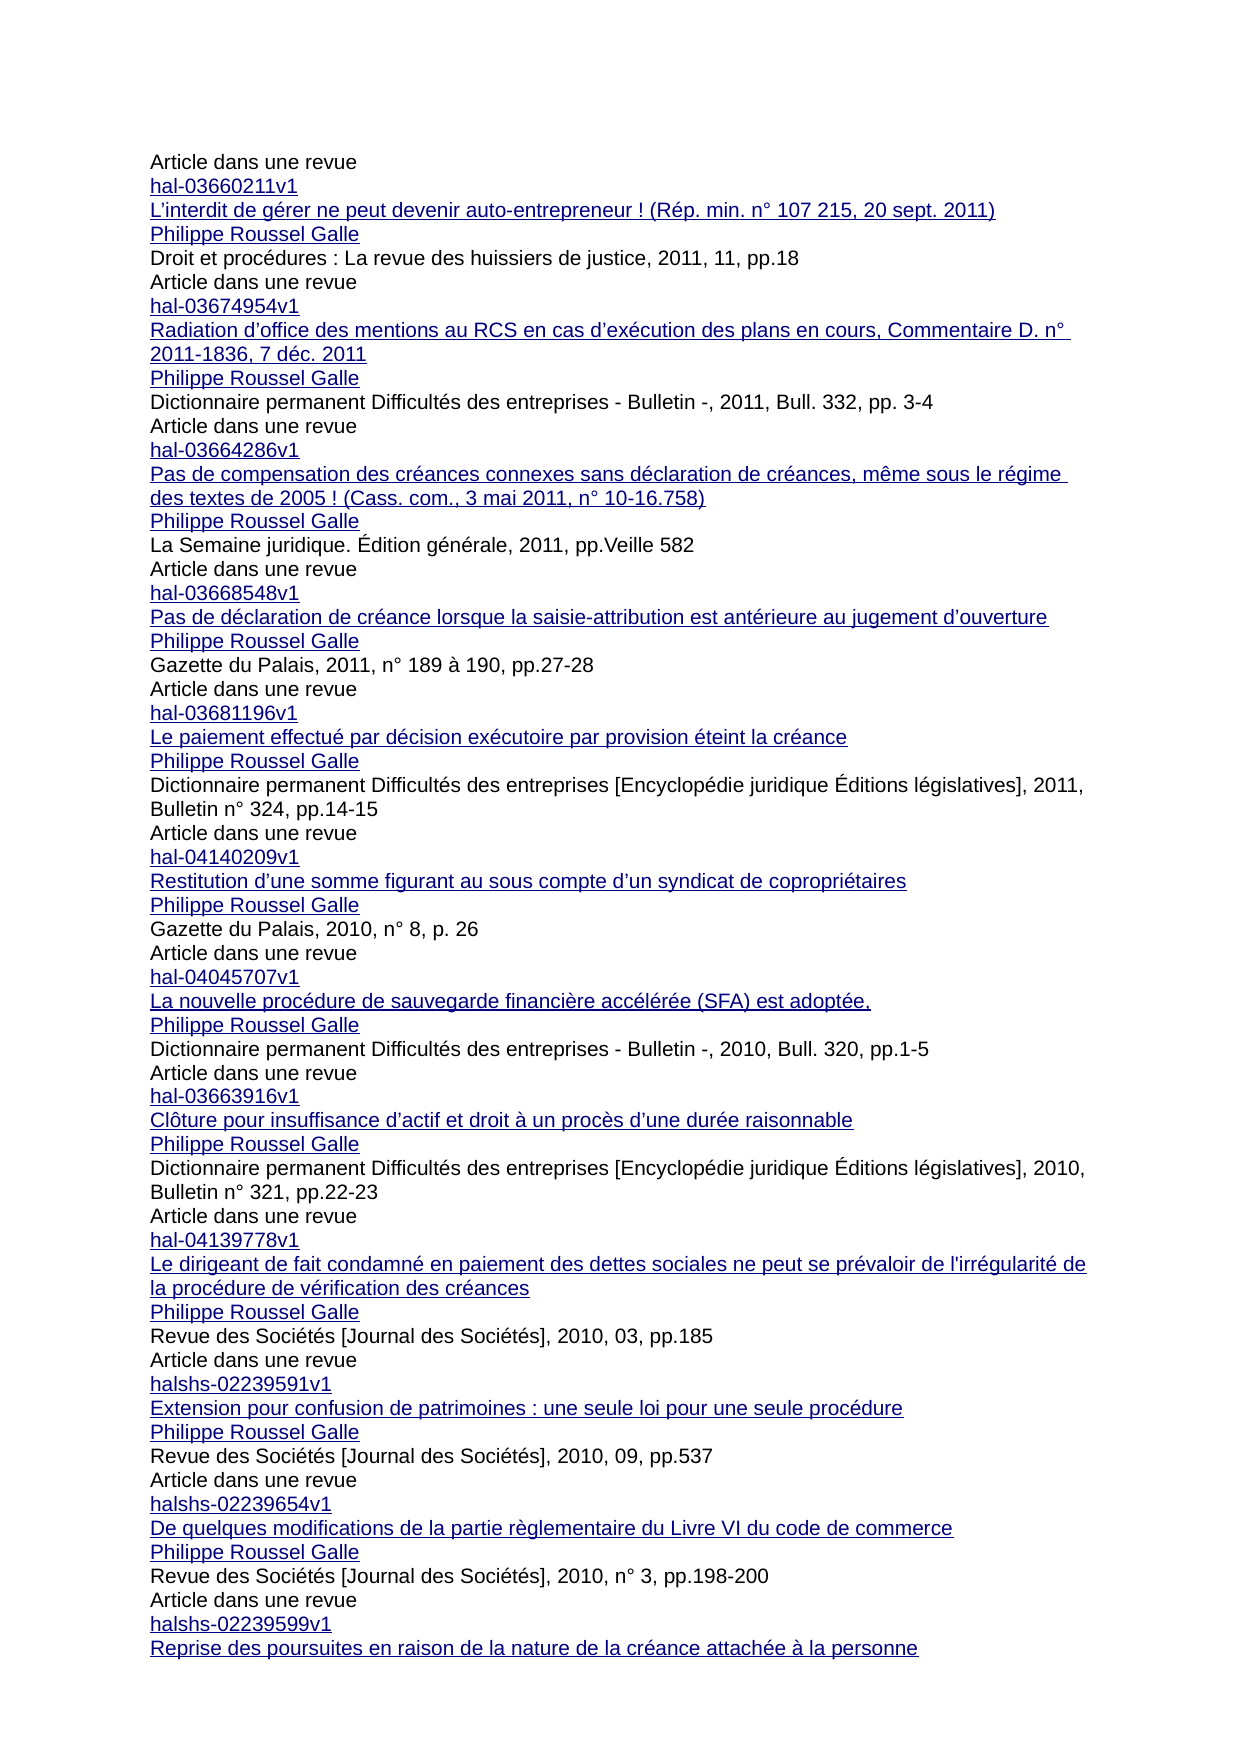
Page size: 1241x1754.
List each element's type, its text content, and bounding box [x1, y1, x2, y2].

table_cell Article dans une revue hal-03660211v1 [150, 150, 1090, 198]
table_cell Clôture pour insuffisance d’actif et droit à un procès d’une durée raisonnable Philippe Roussel Galle Dictionnaire permanent Difficultés des entreprises [Encyclopédie juridique Éditions législatives], 2010, Bulletin n° 321, pp.22-23 Article dans une revue hal-04139778v1 [150, 1108, 1090, 1252]
table_cell Extension pour confusion de patrimoines : une seule loi pour une seule procédure Philippe Roussel Galle Revue des Sociétés [Journal des Sociétés], 2010, 09, pp.537 Article dans une revue halshs-02239654v1 [150, 1396, 1090, 1516]
table_cell Radiation d’office des mentions au RCS en cas d’exécution des plans en cours, Commentaire D. n° 2011-1836, 7 déc. 2011 Philippe Roussel Galle Dictionnaire permanent Difficultés des entreprises - Bulletin -, 2011, Bull. 332, pp. 3-4 Article dans une revue hal-03664286v1 [150, 318, 1090, 461]
table_cell Pas de déclaration de créance lorsque la saisie-attribution est antérieure au jugement d’ouverture Philippe Roussel Galle Gazette du Palais, 2011, n° 189 à 190, pp.27-28 Article dans une revue hal-03681196v1 [150, 605, 1090, 725]
table_cell De quelques modifications de la partie règlementaire du Livre VI du code de commerce Philippe Roussel Galle Revue des Sociétés [Journal des Sociétés], 2010, n° 3, pp.198-200 Article dans une revue halshs-02239599v1 [150, 1516, 1090, 1635]
table_cell Le dirigeant de fait condamné en paiement des dettes sociales ne peut se prévaloir de l'irrégularité de la procédure de vérification des créances Philippe Roussel Galle Revue des Sociétés [Journal des Sociétés], 2010, 03, pp.185 Article dans une revue halshs-02239591v1 [150, 1252, 1090, 1396]
table_cell Reprise des poursuites en raison de la nature de la créance attachée à la personne [150, 1635, 1090, 1659]
table_cell Le paiement effectué par décision exécutoire par provision éteint la créance Philippe Roussel Galle Dictionnaire permanent Difficultés des entreprises [Encyclopédie juridique Éditions législatives], 2011, Bulletin n° 324, pp.14-15 Article dans une revue hal-04140209v1 [150, 725, 1090, 869]
table_cell L’interdit de gérer ne peut devenir auto-entrepreneur ! (Rép. min. n° 107 215, 20 sept. 2011) Philippe Roussel Galle Droit et procédures : La revue des huissiers de justice, 2011, 11, pp.18 Article dans une revue hal-03674954v1 [150, 198, 1090, 318]
table_cell La nouvelle procédure de sauvegarde financière accélérée (SFA) est adoptée, Philippe Roussel Galle Dictionnaire permanent Difficultés des entreprises - Bulletin -, 2010, Bull. 320, pp.1-5 Article dans une revue hal-03663916v1 [150, 989, 1090, 1108]
table_cell Restitution d’une somme figurant au sous compte d’un syndicat de copropriétaires Philippe Roussel Galle Gazette du Palais, 2010, n° 8, p. 26 Article dans une revue hal-04045707v1 [150, 869, 1090, 988]
table_cell Pas de compensation des créances connexes sans déclaration de créances, même sous le régime des textes de 2005 ! (Cass. com., 3 mai 2011, n° 10-16.758) Philippe Roussel Galle La Semaine juridique. Édition générale, 2011, pp.Veille 582 Article dans une revue hal-03668548v1 [150, 461, 1090, 605]
